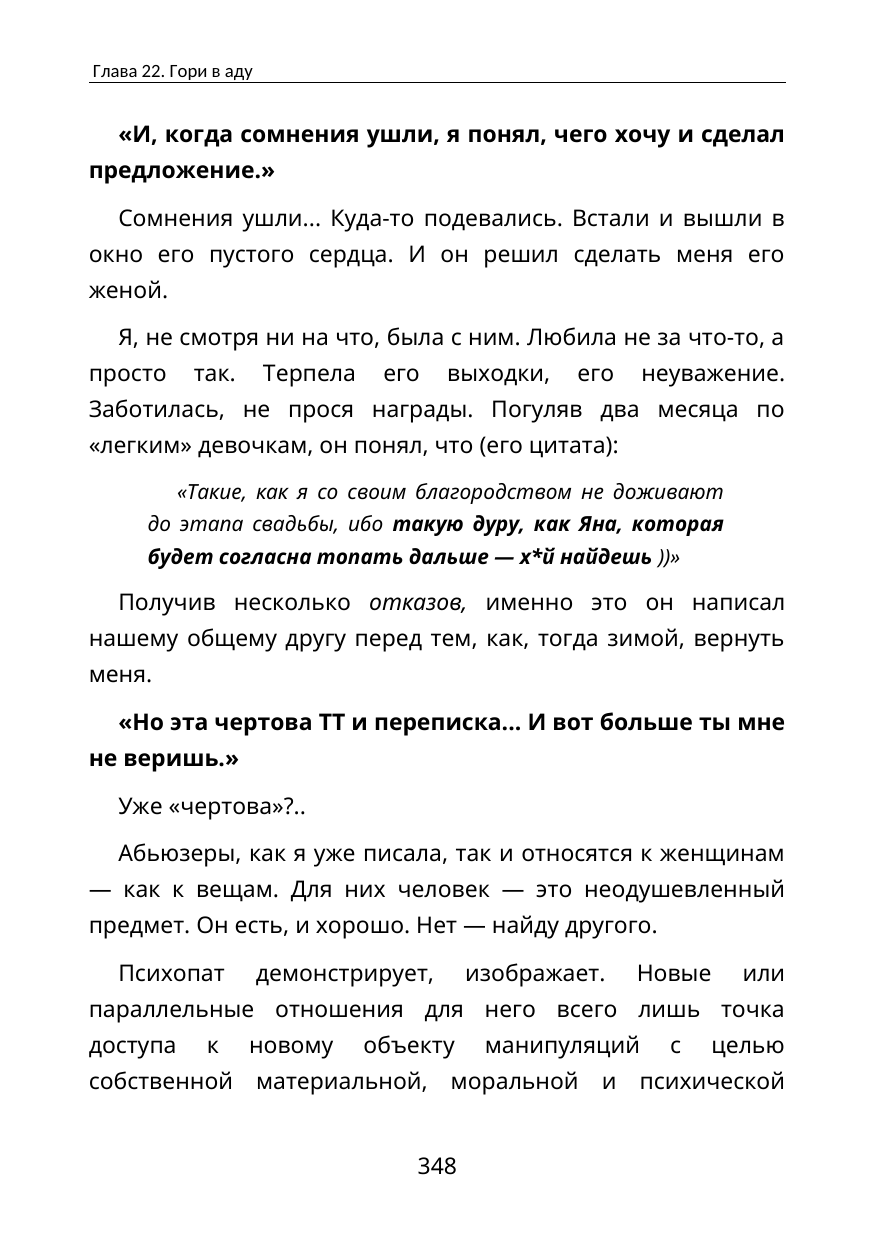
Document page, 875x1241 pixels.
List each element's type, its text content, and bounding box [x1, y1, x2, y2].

text Сомнения ушли... Куда-то подевались. Встали и вышли в окно его пустого сердца. И он решил сделать меня его женой. [88, 202, 786, 305]
text Абьюзеры, как я уже писала, так и относятся к женщинам — как к вещам. Для них человек — это неодушевленный предмет. Он есть, и хорошо. Нет — найду другого. [88, 837, 786, 940]
text «Но эта чертова ТТ и переписка... И вот больше ты мне не веришь.» [88, 706, 786, 773]
text «И, когда сомнения ушли, я понял, чего хочу и сделал предложение.» [88, 118, 786, 185]
text Уже «чертова»?.. [88, 789, 786, 821]
text «Такие, как я со своим благородством не доживают до этапа свадьбы, ибо такую дуру, как Яна, которая будет согласна топать дальше — х*й найдешь ))» [147, 477, 727, 570]
text Получив несколько отказов, именно это он написал нашему общему другу перед тем, как, тогда зимой, вернуть меня. [88, 586, 786, 689]
text Я, не смотря ни на что, была с ним. Любила не за что-то, а просто так. Терпела его выходки, его неуважение. Заботилась, не прося награды. Погуляв два месяца по «легким» девочкам, он понял, что (его цитата): [88, 321, 786, 460]
text Психопат демонстрирует, изображает. Новые или параллельные отношения для него всего лишь точка доступа к новому объекту манипуляций с целью собственной материальной, моральной и психической [88, 957, 786, 1096]
